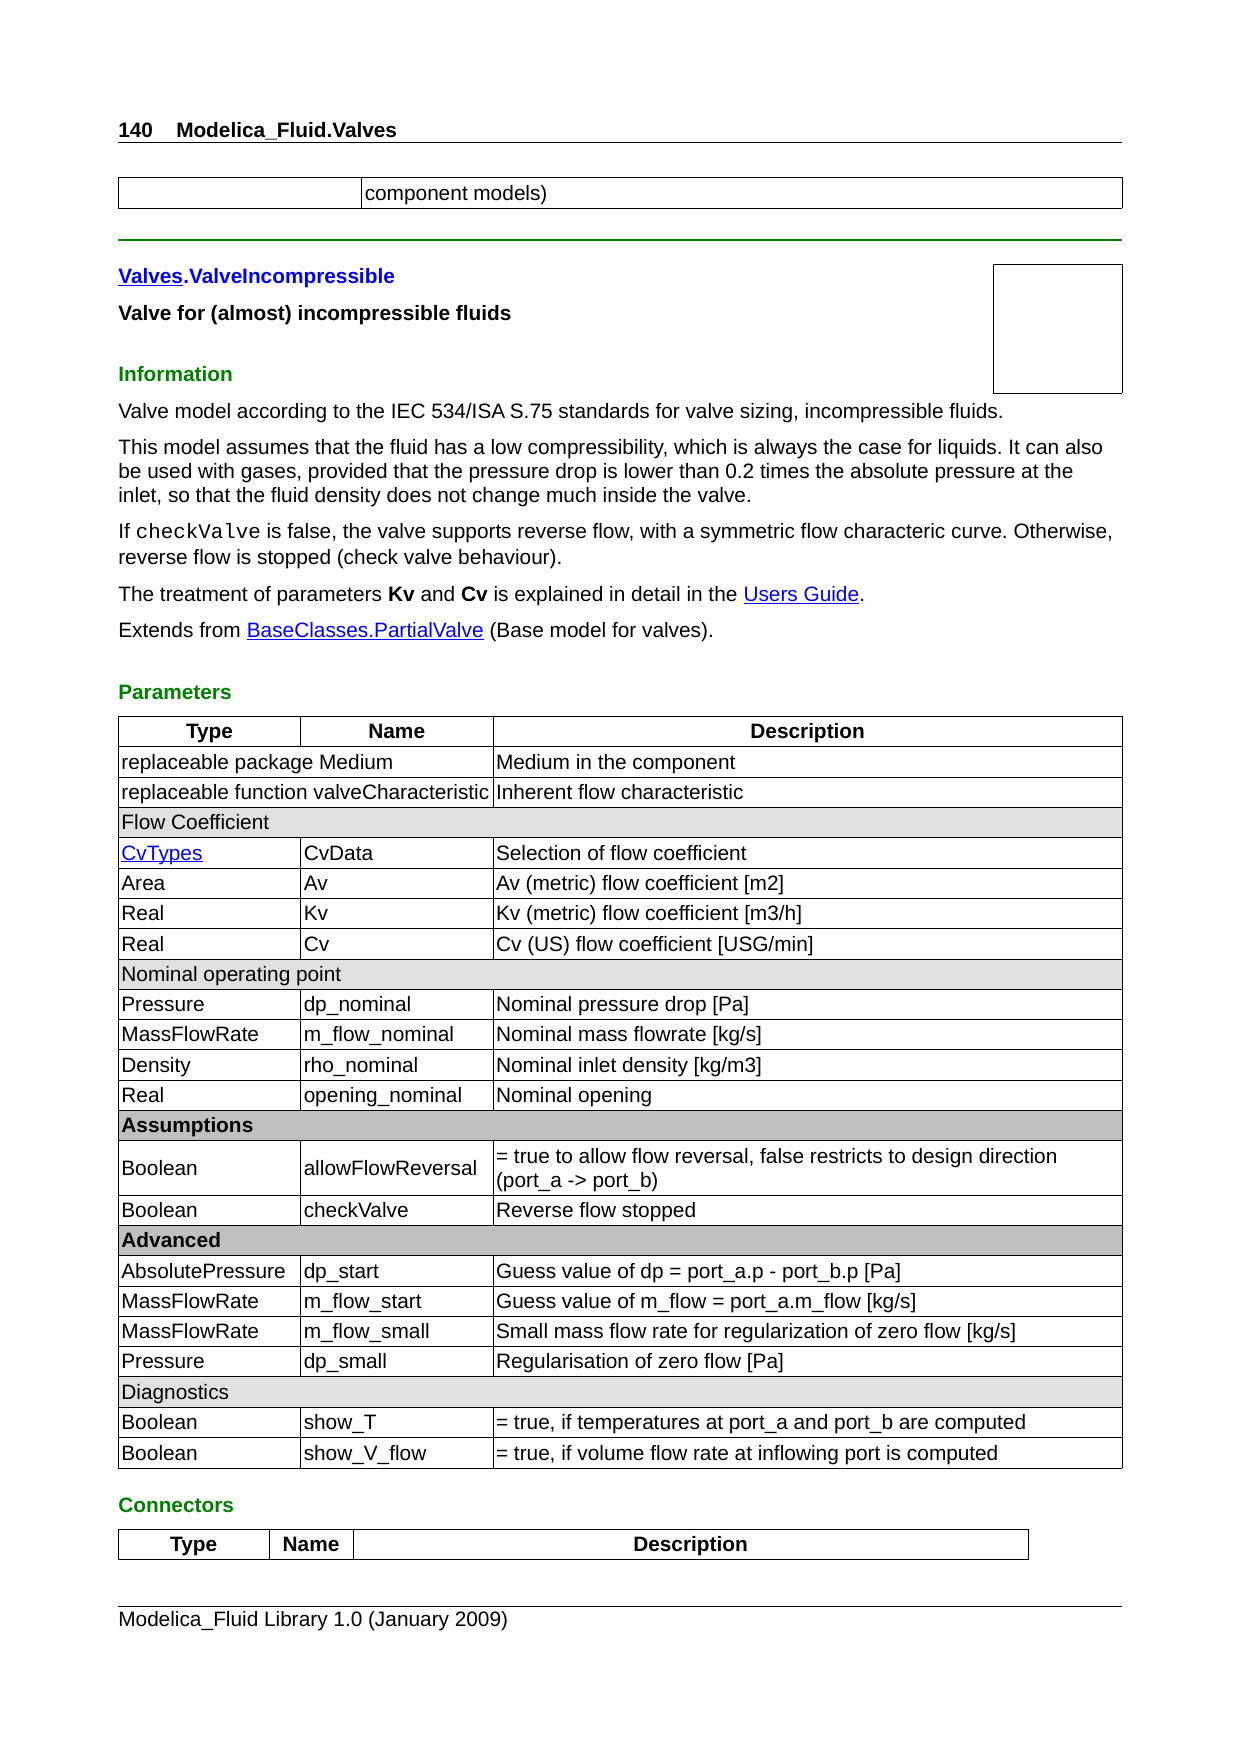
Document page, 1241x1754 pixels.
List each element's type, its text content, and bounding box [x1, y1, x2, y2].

text If checkValve is false, the valve supports reverse flow, with a symmetric flow characteric curve. Otherwise, reverse flow is stopped (check valve behaviour). [118, 519, 1122, 569]
table_cell = true, if volume flow rate at inflowing port is computed [494, 1438, 1122, 1467]
table_cell = true, if temperatures at port_a and port_b are computed [494, 1408, 1122, 1437]
table_cell CvData [301, 838, 493, 867]
table_header Type [119, 717, 300, 746]
table_cell dp_nominal [301, 990, 493, 1019]
table_cell = true to allow flow reversal, false restricts to design direction (port_a -> port_b) [494, 1141, 1122, 1194]
table_cell Boolean [119, 1196, 300, 1225]
text The treatment of parameters Kv and Cv is explained in detail in the Users Guide. [118, 582, 1122, 606]
table_cell Guess value of m_flow = port_a.m_flow [kg/s] [494, 1287, 1122, 1316]
table_cell Cv [301, 929, 493, 958]
table_cell Kv [301, 899, 493, 928]
table_cell Advanced [119, 1226, 1122, 1255]
subtitle [994, 265, 1122, 288]
table_cell Inherent flow characteristic [494, 778, 1122, 807]
table_cell replaceable function valveCharacteristic [119, 778, 493, 807]
table_header Description [494, 717, 1122, 746]
table_cell MassFlowRate [119, 1317, 300, 1346]
table_cell show_T [301, 1408, 493, 1437]
table_cell Real [119, 929, 300, 958]
table_cell Area [119, 869, 300, 898]
subtitle Information [118, 362, 993, 386]
table_cell CvTypes [119, 838, 300, 867]
table_cell allowFlowReversal [301, 1141, 493, 1194]
table_cell Pressure [119, 1347, 300, 1376]
subtitle Valves.ValveIncompressible [118, 264, 993, 288]
table_cell Boolean [119, 1438, 300, 1467]
table_cell replaceable package Medium [119, 747, 493, 777]
table_cell Av (metric) flow coefficient [m2] [494, 869, 1122, 898]
table_cell m_flow_nominal [301, 1020, 493, 1049]
table_cell dp_small [301, 1347, 493, 1376]
table_cell dp_start [301, 1256, 493, 1286]
table_cell Flow Coefficient [119, 808, 1122, 837]
table_cell Medium in the component [494, 747, 1122, 777]
table_cell [119, 178, 361, 207]
table_header Type [119, 1530, 269, 1559]
table_cell Reverse flow stopped [494, 1196, 1122, 1225]
table_cell opening_nominal [301, 1081, 493, 1110]
subtitle Parameters [118, 679, 1122, 703]
table_cell checkValve [301, 1196, 493, 1225]
table_cell m_flow_small [301, 1317, 493, 1346]
table_header Name [270, 1530, 353, 1559]
table_header Name [301, 717, 493, 746]
table_cell AbsolutePressure [119, 1256, 300, 1286]
table_header Description [354, 1530, 1028, 1559]
table_cell m_flow_start [301, 1287, 493, 1316]
table_cell Boolean [119, 1408, 300, 1437]
table_cell Nominal opening [494, 1081, 1122, 1110]
text Valve for (almost) incompressible fluids [118, 301, 993, 324]
table_cell Small mass flow rate for regularization of zero flow [kg/s] [494, 1317, 1122, 1346]
table_cell Real [119, 1081, 300, 1110]
table_cell Av [301, 869, 493, 898]
table_cell Density [119, 1050, 300, 1080]
text This model assumes that the fluid has a low compressibility, which is always the case for liquids. It can also be used with gases, provided that the pressure drop is lower than 0.2 times the absolute pressure at the inlet, so that the fluid density does not change much inside the valve. [118, 435, 1122, 507]
table_cell Cv (US) flow coefficient [USG/min] [494, 929, 1122, 958]
table_cell Guess value of dp = port_a.p - port_b.p [Pa] [494, 1256, 1122, 1286]
table_cell Nominal pressure drop [Pa] [494, 990, 1122, 1019]
table_cell Pressure [119, 990, 300, 1019]
table_cell Diagnostics [119, 1377, 1122, 1407]
table_cell Real [119, 899, 300, 928]
table_cell MassFlowRate [119, 1287, 300, 1316]
table_cell Assumptions [119, 1111, 1122, 1140]
subtitle [994, 362, 1122, 386]
table_cell show_V_flow [301, 1438, 493, 1467]
table_cell Nominal inlet density [kg/m3] [494, 1050, 1122, 1080]
table_cell Nominal mass flowrate [kg/s] [494, 1020, 1122, 1049]
table_cell component models) [362, 178, 1122, 207]
text Valve model according to the IEC 534/ISA S.75 standards for valve sizing, incompressible fluids. [118, 398, 1122, 422]
table_cell Kv (metric) flow coefficient [m3/h] [494, 899, 1122, 928]
table_cell Selection of flow coefficient [494, 838, 1122, 867]
table_cell rho_nominal [301, 1050, 493, 1080]
table_cell Boolean [119, 1141, 300, 1194]
table_cell MassFlowRate [119, 1020, 300, 1049]
text [994, 301, 1122, 324]
table_cell Nominal operating point [119, 960, 1122, 989]
table_cell Regularisation of zero flow [Pa] [494, 1347, 1122, 1376]
subtitle Connectors [118, 1492, 1122, 1516]
text Extends from BaseClasses.PartialValve (Base model for valves). [118, 618, 1122, 642]
